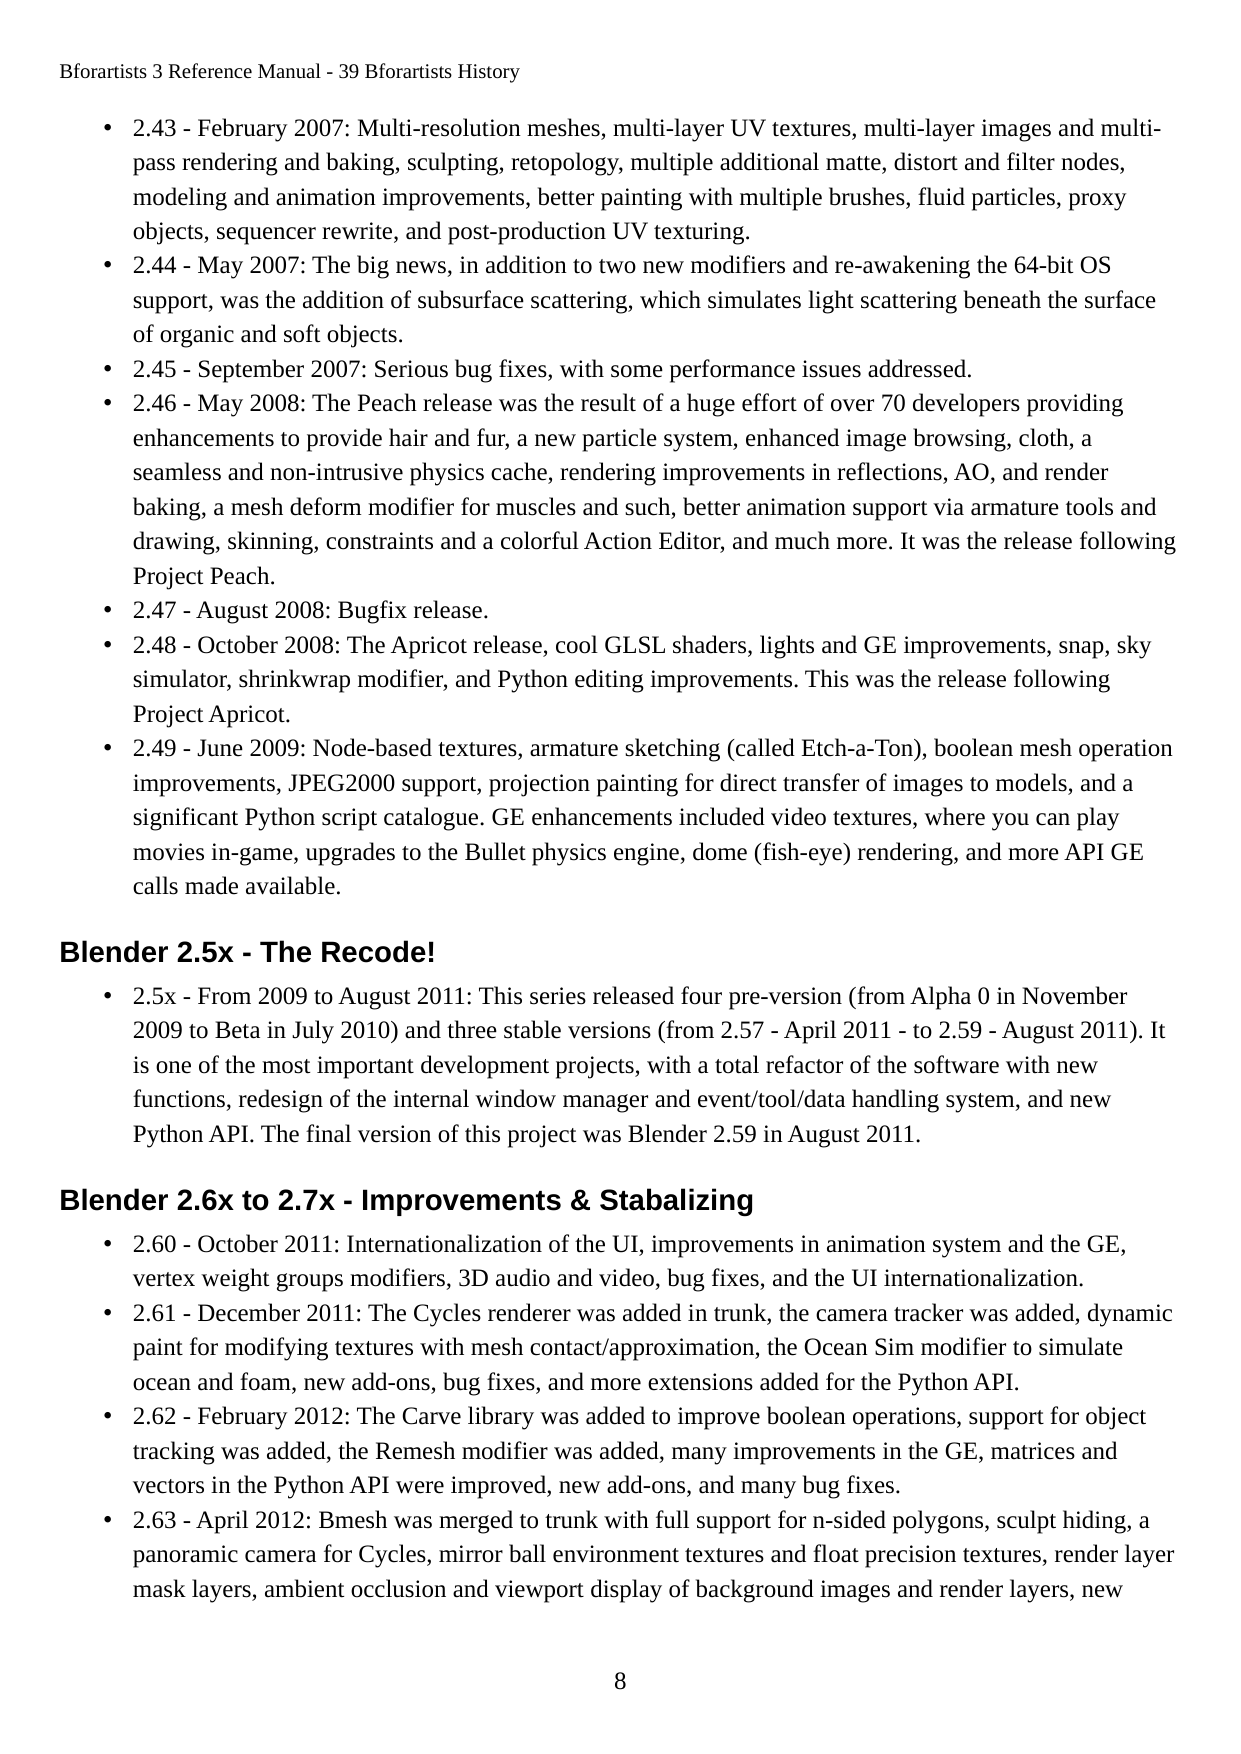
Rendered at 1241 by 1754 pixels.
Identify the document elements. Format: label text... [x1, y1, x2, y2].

list 2.45 - September 2007: Serious bug fixes, with some performance issues addressed. [103, 354, 1181, 383]
list 2.43 - February 2007: Multi-resolution meshes, multi-layer UV textures, multi-layer images and multi-pass rendering and baking, sculpting, retopology, multiple additional matte, distort and filter nodes, modeling and animation improvements, better painting with multiple brushes, fluid particles, proxy objects, sequencer rewrite, and post-production UV texturing. [103, 113, 1181, 245]
list 2.46 - May 2008: The Peach release was the result of a huge effort of over 70 developers providing enhancements to provide hair and fur, a new particle system, enhanced image browsing, cloth, a seamless and non-intrusive physics cache, rendering improvements in reflections, AO, and render baking, a mesh deform modifier for muscles and such, better animation support via armature tools and drawing, skinning, constraints and a colorful Action Editor, and much more. It was the release following Project Peach. [103, 388, 1181, 589]
list 2.47 - August 2008: Bugfix release. [103, 595, 1181, 624]
list 2.60 - October 2011: Internationalization of the UI, improvements in animation system and the GE, vertex weight groups modifiers, 3D audio and video, bug fixes, and the UI internationalization. [103, 1229, 1181, 1292]
list 2.62 - February 2012: The Carve library was added to improve boolean operations, support for object tracking was added, the Remesh modifier was added, many improvements in the GE, matrices and vectors in the Python API were improved, new add-ons, and many bug fixes. [103, 1401, 1181, 1499]
subtitle Blender 2.5x - The Recode! [59, 935, 1181, 968]
list 2.5x - From 2009 to August 2011: This series released four pre-version (from Alpha 0 in November 2009 to Beta in July 2010) and three stable versions (from 2.57 - April 2011 - to 2.59 - August 2011). It is one of the most important development projects, with a total refactor of the software with new functions, redesign of the internal window manager and event/tool/data handling system, and new Python API. The final version of this project was Blender 2.59 in August 2011. [103, 981, 1181, 1148]
subtitle Blender 2.6x to 2.7x - Improvements & Stabalizing [59, 1183, 1181, 1216]
list 2.61 - December 2011: The Cycles renderer was added in trunk, the camera tracker was added, dynamic paint for modifying textures with mesh contact/approximation, the Ocean Sim modifier to simulate ocean and foam, new add-ons, bug fixes, and more extensions added for the Python API. [103, 1298, 1181, 1396]
list 2.48 - October 2008: The Apricot release, cool GLSL shaders, lights and GE improvements, snap, sky simulator, shrinkwrap modifier, and Python editing improvements. This was the release following Project Apricot. [103, 630, 1181, 727]
list 2.44 - May 2007: The big news, in addition to two new modifiers and re-awakening the 64-bit OS support, was the addition of subsurface scattering, which simulates light scattering beneath the surface of organic and soft objects. [103, 251, 1181, 348]
list 2.49 - June 2009: Node-based textures, armature sketching (called Etch-a-Ton), boolean mesh operation improvements, JPEG2000 support, projection painting for direct transfer of images to models, and a significant Python script catalogue. GE enhancements included video textures, where you can play movies in-game, upgrades to the Bullet physics engine, dome (fish-eye) rendering, and more API GE calls made available. [103, 733, 1181, 900]
list 2.63 - April 2012: Bmesh was merged to trunk with full support for n-sided polygons, sculpt hiding, a panoramic camera for Cycles, mirror ball environment textures and float precision textures, render layer mask layers, ambient occlusion and viewport display of background images and render layers, new [103, 1505, 1181, 1602]
